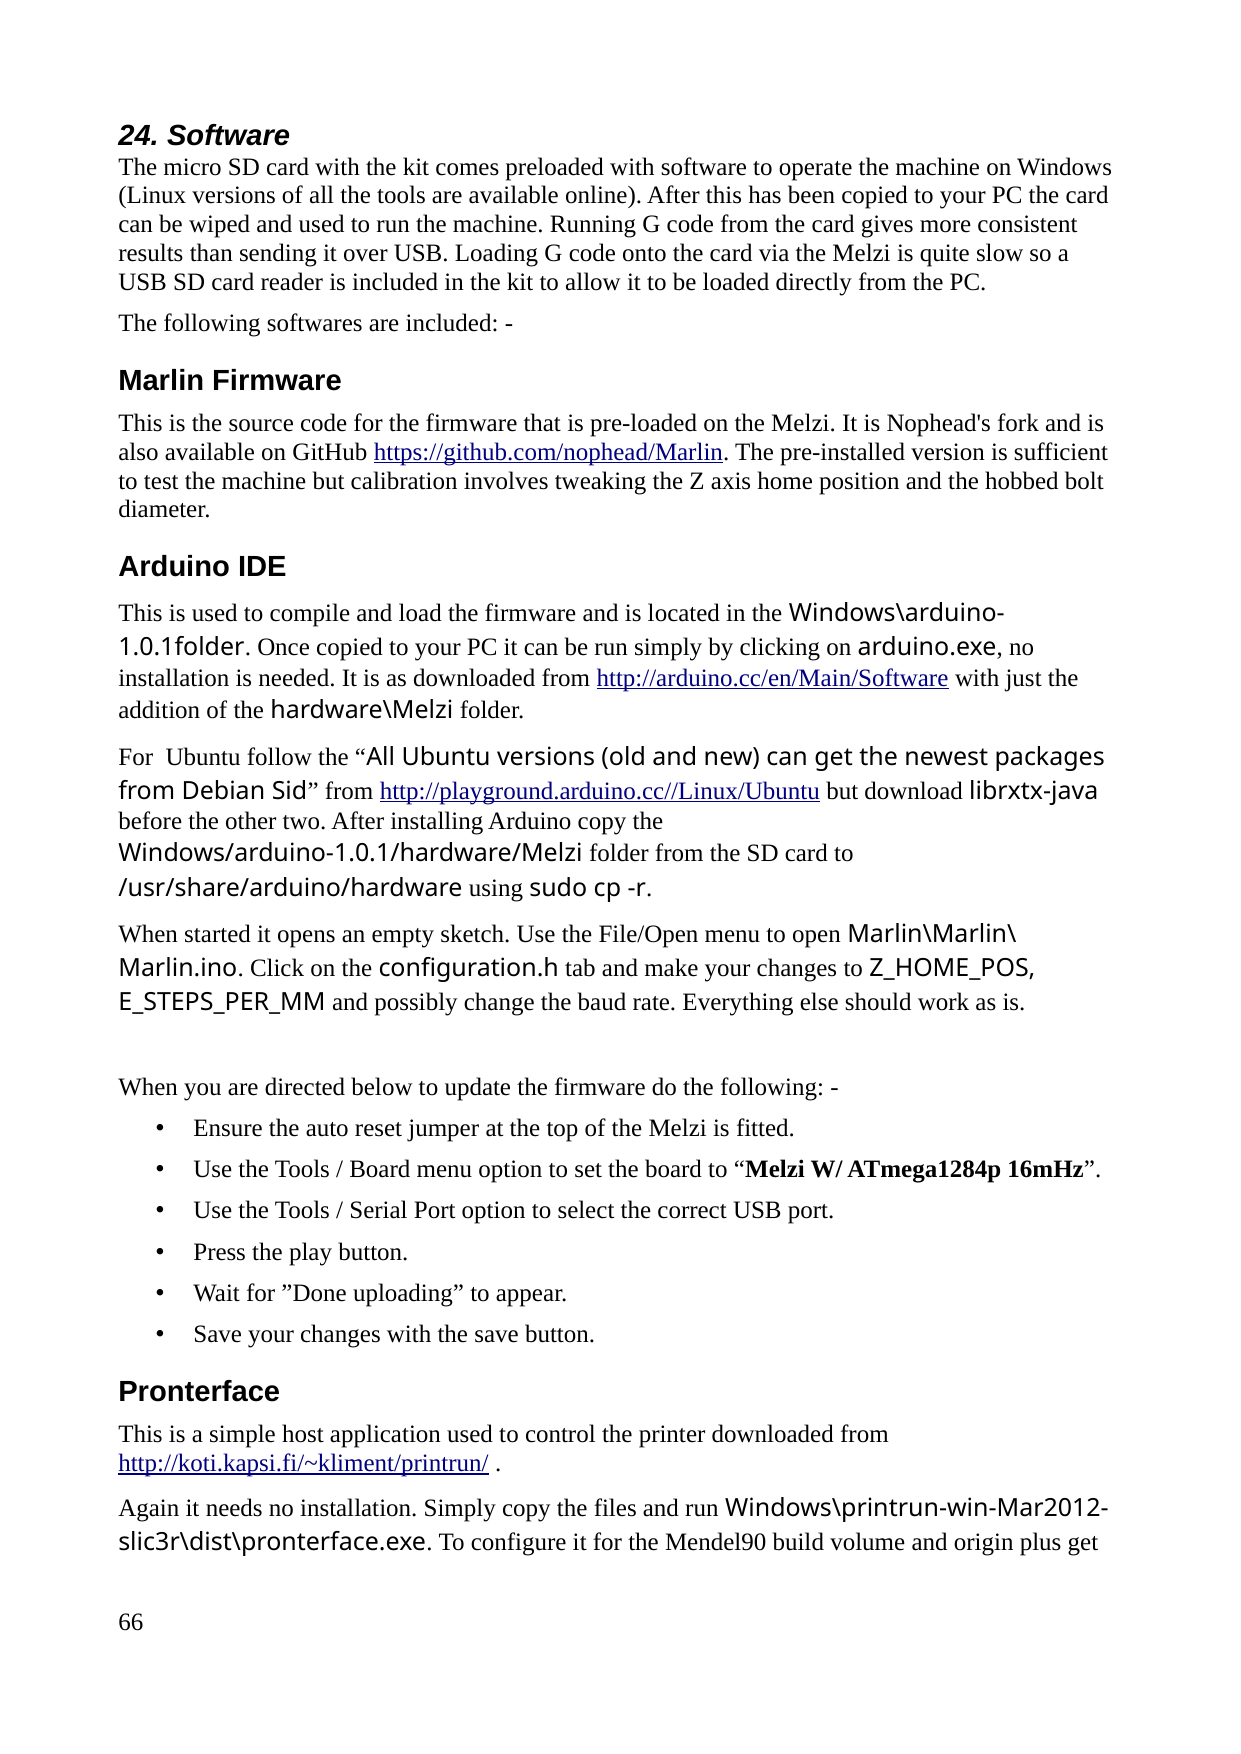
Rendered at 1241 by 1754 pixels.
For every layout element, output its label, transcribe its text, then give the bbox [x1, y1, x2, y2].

text For Ubuntu follow the “All Ubuntu versions (old and new) can get the newest packages from Debian Sid” from http://playground.arduino.cc//Linux/Ubuntu but download librxtx-java before the other two. After installing Arduino copy the Windows/arduino-1.0.1/hardware/Melzi folder from the SD card to /usr/share/arduino/hardware using sudo cp -r. [118, 738, 1122, 903]
text When you are directed below to update the firmware do the following: - [118, 1072, 1122, 1100]
text When started it opens an empty sketch. Use the File/Open menu to open Marlin\Marlin\Marlin.ino. Click on the configuration.h tab and make your changes to Z_HOME_POS, E_STEPS_PER_MM and possibly change the baud rate. Everything else should work as is. [118, 916, 1122, 1018]
list Wait for ”Done uploading” to appear. [156, 1278, 1122, 1307]
subtitle Arduino IDE [118, 549, 1122, 583]
list Use the Tools / Serial Port option to select the correct USB port. [156, 1195, 1122, 1224]
list Save your changes with the save button. [156, 1319, 1122, 1348]
text This is a simple host application used to control the printer downloaded from http://koti.kapsi.fi/~kliment/printrun/ . [118, 1419, 1122, 1477]
subtitle Marlin Firmware [118, 363, 1122, 396]
text Again it needs no installation. Simply copy the files and run Windows\printrun-win-Mar2012-slic3r\dist\pronterface.exe. To configure it for the Mendel90 build volume and origin plus get [118, 1489, 1122, 1558]
subtitle Pronterface [118, 1374, 1122, 1407]
text This is used to compile and load the firmware and is located in the Windows\arduino-1.0.1folder. Once copied to your PC it can be run simply by clicking on arduino.exe, no installation is needed. It is as downloaded from http://arduino.cc/en/Main/Software with just the addition of the hardware\Melzi folder. [118, 595, 1122, 726]
text The micro SD card with the kit comes preloaded with software to operate the machine on Windows (Linux versions of all the tools are available online). After this has been copied to your PC the card can be wiped and used to run the machine. Running G code from the card gives more consistent results than sending it over USB. Loading G code onto the card via the Melzi is quite slow so a USB SD card reader is included in the kit to allow it to be loaded directly from the PC. [118, 152, 1122, 295]
list Press the play button. [156, 1237, 1122, 1265]
text The following softwares are included: - [118, 308, 1122, 337]
subtitle Software [118, 118, 1122, 152]
list Use the Tools / Board menu option to set the board to “Melzi W/ ATmega1284p 16mHz”. [156, 1154, 1122, 1183]
list Ensure the auto reset jumper at the top of the Melzi is fitted. [156, 1113, 1122, 1142]
text This is the source code for the firmware that is pre-loaded on the Melzi. It is Nophead's fork and is also available on GitHub https://github.com/nophead/Marlin. The pre-installed version is sufficient to test the machine but calibration involves tweaking the Z axis home position and the hobbed bolt diameter. [118, 408, 1122, 523]
